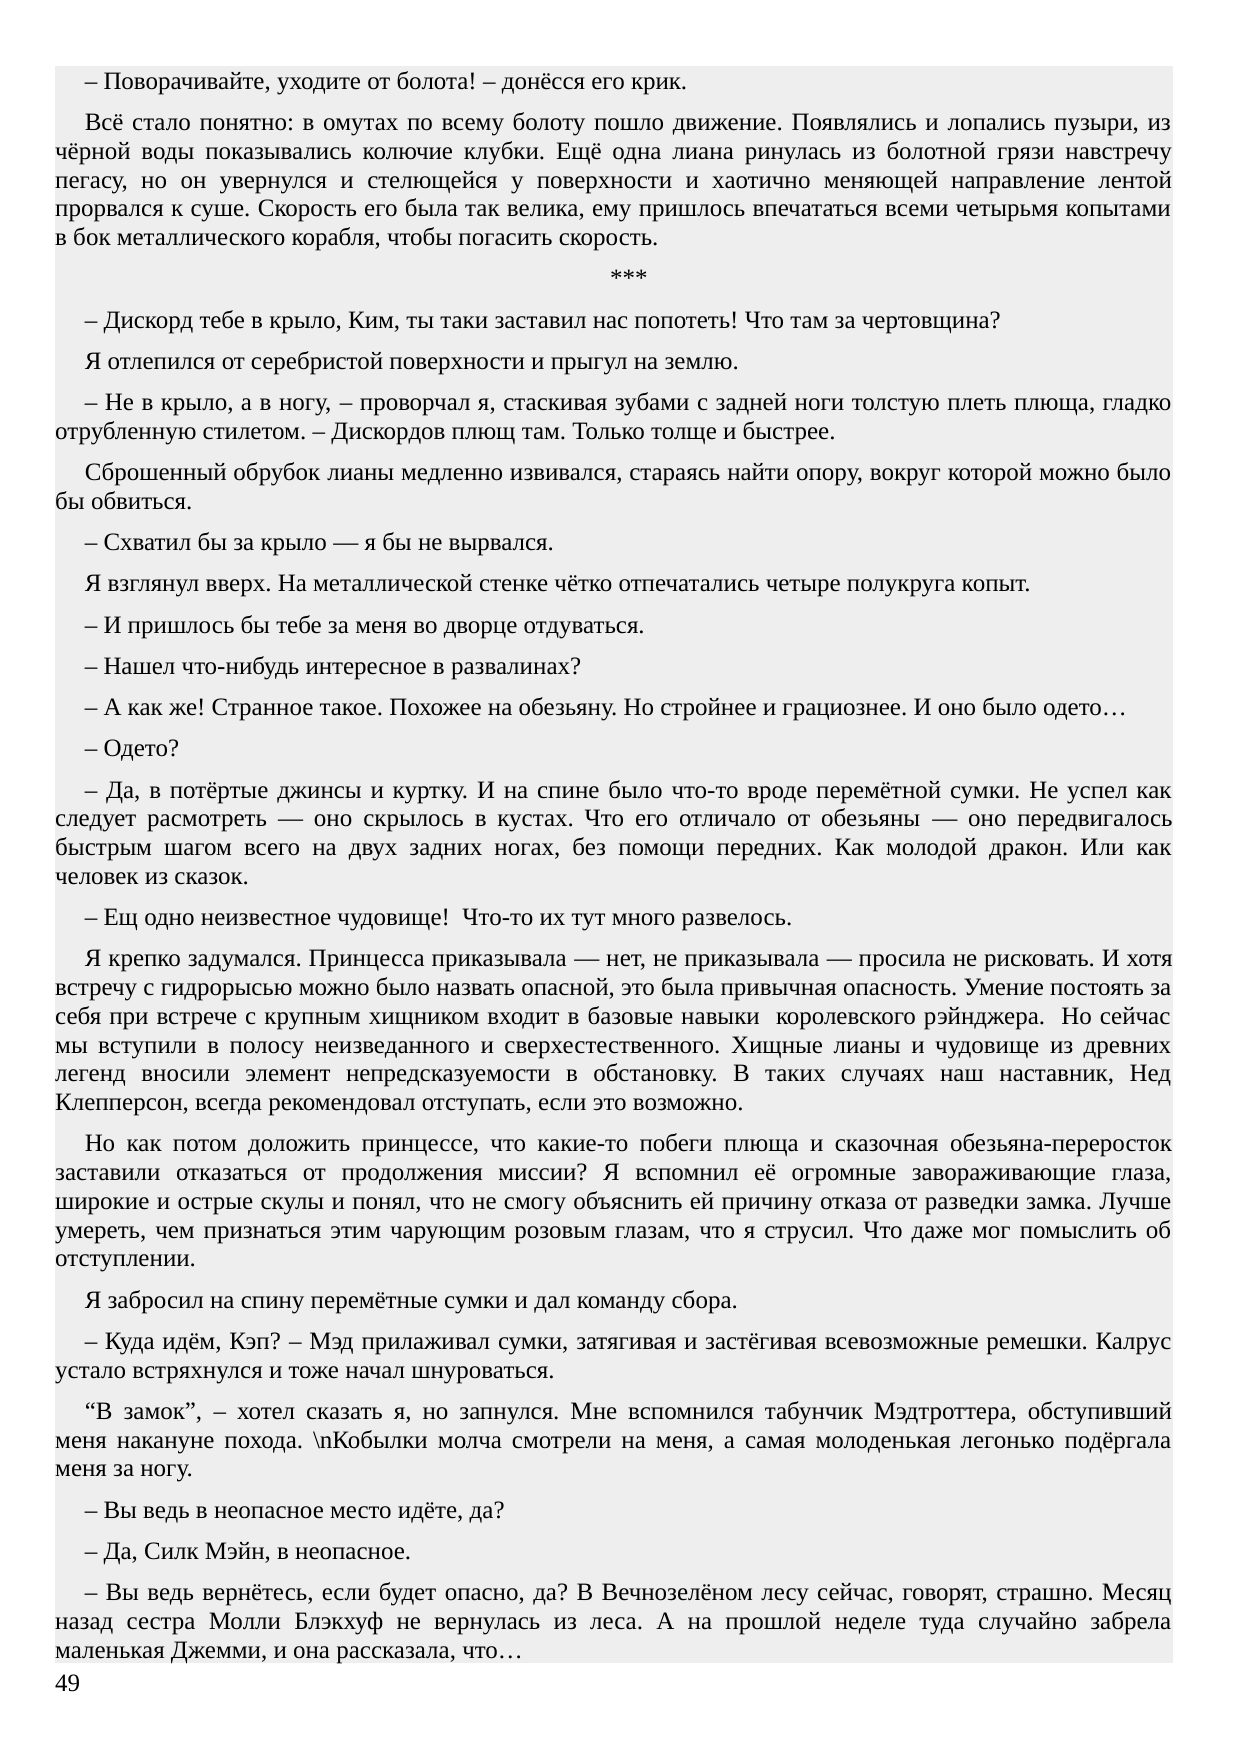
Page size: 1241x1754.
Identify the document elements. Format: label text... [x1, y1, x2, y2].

text Но как потом доложить принцессе, что какие-то побеги плюща и сказочная обезьяна-переросток заставили отказаться от продолжения миссии? Я вспомнил её огромные завораживающие глаза, широкие и острые скулы и понял, что не смогу объяснить ей причину отказа от разведки замка. Лучше умереть, чем признаться этим чарующим розовым глазам, что я струсил. Что даже мог помыслить об отступлении. [55, 1128, 1173, 1272]
text Я взглянул вверх. На металлической стенке чётко отпечатались четыре полукруга копыт. [55, 568, 1173, 597]
text – Вы ведь вернётесь, если будет опасно, да? В Вечнозелёном лесу сейчас, говорят, страшно. Месяц назад сестра Молли Блэкхуф не вернулась из леса. А на прошлой неделе туда случайно забрела маленькая Джемми, и она рассказала, что… [55, 1577, 1173, 1663]
text – Поворачивайте, уходите от болота! – донёсся его крик. [55, 66, 1173, 95]
text – Дискорд тебе в крыло, Ким, ты таки заставил нас попотеть! Что там за чертовщина? [55, 305, 1173, 333]
text – Нашел что-нибудь интересное в развалинах? [55, 651, 1173, 680]
text Я отлепился от серебристой поверхности и прыгул на землю. [55, 346, 1173, 375]
text Сброшенный обрубок лианы медленно извивался, стараясь найти опору, вокруг которой можно было бы обвиться. [55, 457, 1173, 515]
text – И пришлось бы тебе за меня во дворце отдуваться. [55, 610, 1173, 638]
text Всё стало понятно: в омутах по всему болоту пошло движение. Появлялись и лопались пузыри, из чёрной воды показывались колючие клубки. Ещё одна лиана ринулась из болотной грязи навстречу пегасу, но он увернулся и стелющейся у поверхности и хаотично меняющей направление лентой прорвался к суше. Скорость его была так велика, ему пришлось впечататься всеми четырьмя копытами в бок металлического корабля, чтобы погасить скорость. [55, 107, 1173, 251]
text “В замок”, – хотел сказать я, но запнулся. Мне вспомнился табунчик Мэдтроттера, обступивший меня накануне похода. \nКобылки молча смотрели на меня, а самая молоденькая легонько подёргала меня за ногу. [55, 1396, 1173, 1482]
text *** [55, 263, 1173, 292]
text – Одето? [55, 733, 1173, 762]
text – Да, Силк Мэйн, в неопасное. [55, 1536, 1173, 1565]
text – Куда идём, Кэп? – Мэд прилаживал сумки, затягивая и застёгивая всевозможные ремешки. Калрус устало встряхнулся и тоже начал шнуроваться. [55, 1326, 1173, 1383]
text Я крепко задумался. Принцесса приказывала — нет, не приказывала — просила не рисковать. И хотя встречу с гидрорысью можно было назвать опасной, это была привычная опасность. Умение постоять за себя при встрече с крупным хищником входит в базовые навыки королевского рэйнджера. Но сейчас мы вступили в полосу неизведанного и сверхестественного. Хищные лианы и чудовище из древних легенд вносили элемент непредсказуемости в обстановку. В таких случаях наш наставник, Нед Клепперсон, всегда рекомендовал отступать, если это возможно. [55, 943, 1173, 1116]
text – Не в крыло, а в ногу, – проворчал я, стаскивая зубами с задней ноги толстую плеть плюща, гладко отрубленную стилетом. – Дискордов плющ там. Только толще и быстрее. [55, 387, 1173, 445]
text – Ещ одно неизвестное чудовище! Что-то их тут много развелось. [55, 902, 1173, 931]
text Я забросил на спину перемётные сумки и дал команду сбора. [55, 1285, 1173, 1313]
text – А как же! Странное такое. Похожее на обезьяну. Но стройнее и грациознее. И оно было одето… [55, 692, 1173, 721]
text – Схватил бы за крыло — я бы не вырвался. [55, 527, 1173, 556]
text – Да, в потёртые джинсы и куртку. И на спине было что-то вроде перемётной сумки. Не успел как следует расмотреть — оно скрылось в кустах. Что его отличало от обезьяны — оно передвигалось быстрым шагом всего на двух задних ногах, без помощи передних. Как молодой дракон. Или как человек из сказок. [55, 775, 1173, 890]
text – Вы ведь в неопасное место идёте, да? [55, 1495, 1173, 1523]
